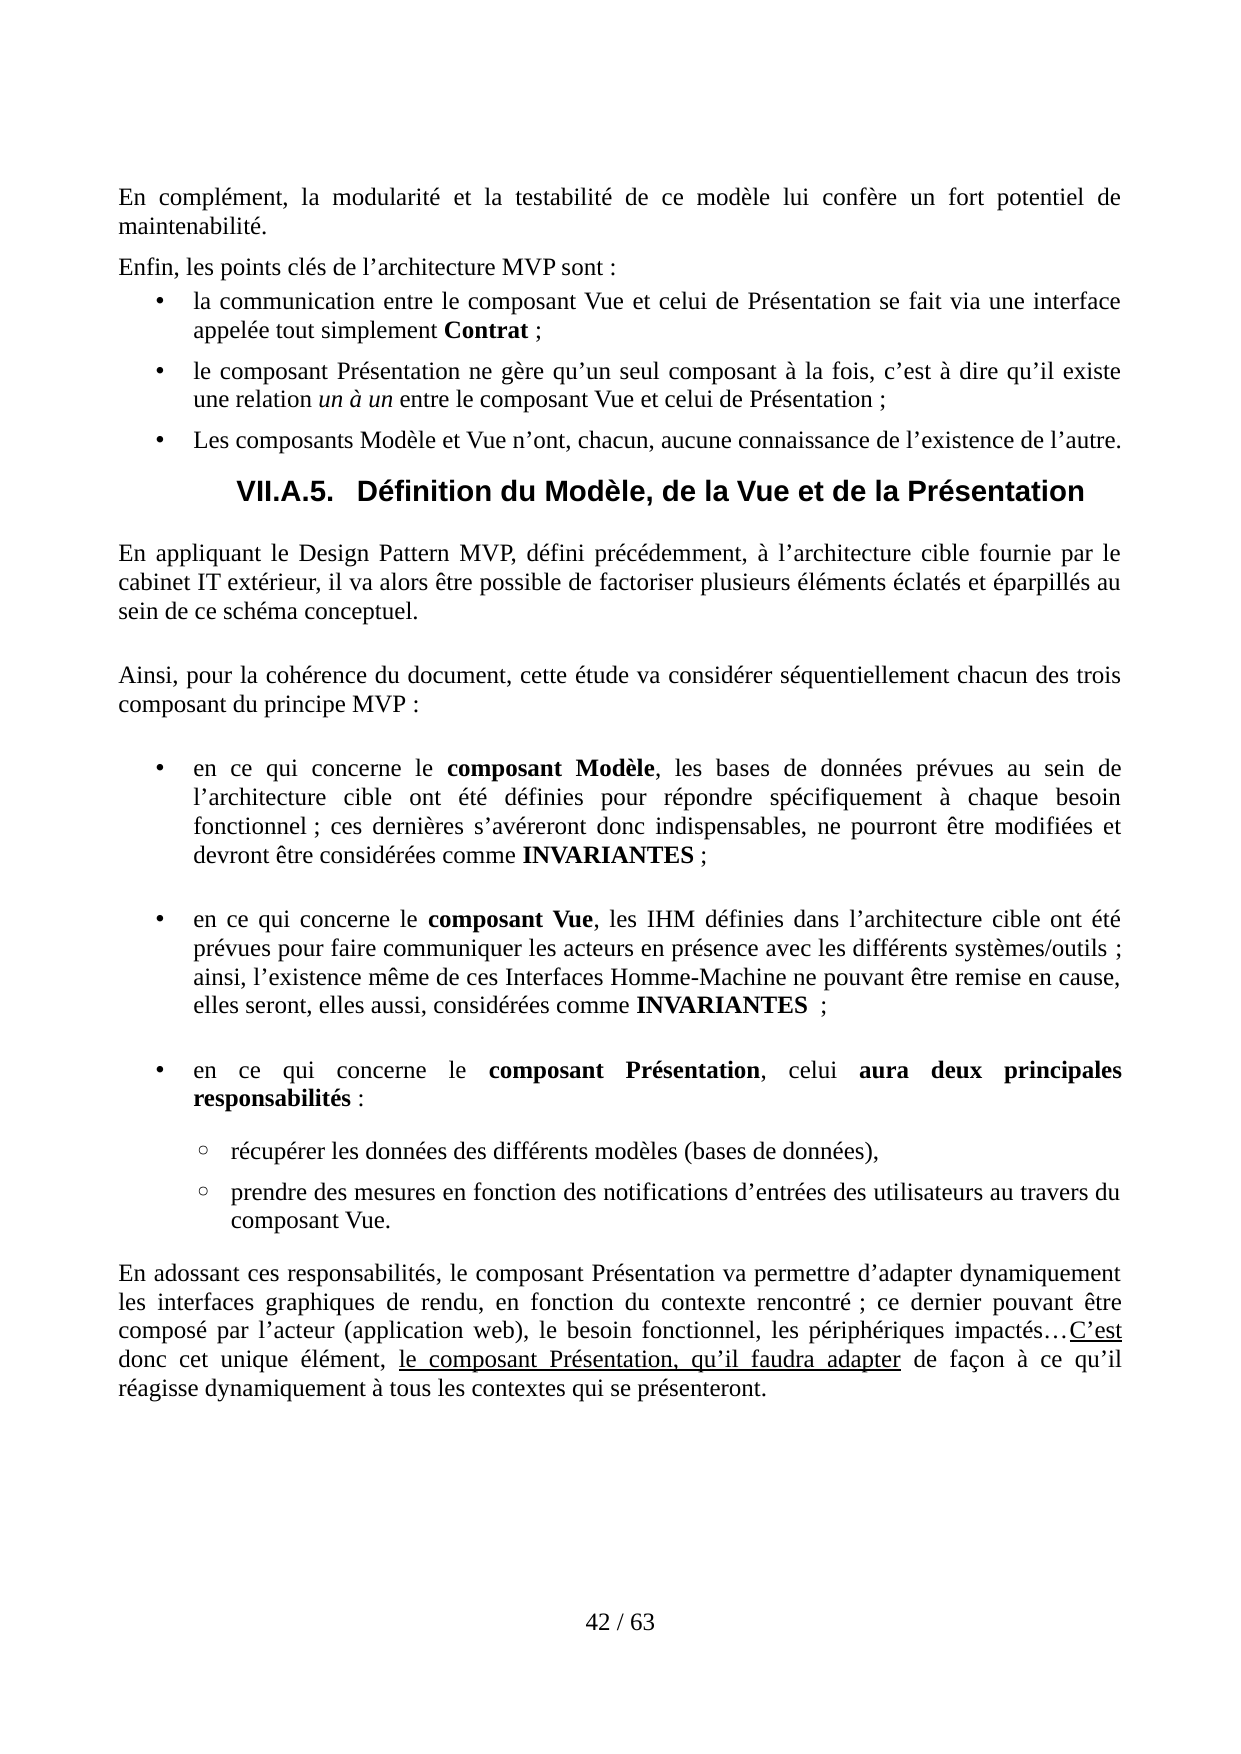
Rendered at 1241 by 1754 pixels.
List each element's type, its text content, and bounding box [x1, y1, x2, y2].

list en ce qui concerne le composant Présentation, celui aura deux principales responsabilités : [156, 1055, 1122, 1112]
list en ce qui concerne le composant Modèle, les bases de données prévues au sein de l’architecture cible ont été définies pour répondre spécifiquement à chaque besoin fonctionnel ; ces dernières s’avéreront donc indispensables, ne pourront être modifiées et devront être considérées comme INVARIANTES ; [156, 753, 1122, 868]
list le composant Présentation ne gère qu’un seul composant à la fois, c’est à dire qu’il existe une relation un à un entre le composant Vue et celui de Présentation ; [156, 356, 1122, 413]
list la communication entre le composant Vue et celui de Présentation se fait via une interface appelée tout simplement Contrat ; [156, 286, 1122, 344]
text En adossant ces responsabilités, le composant Présentation va permettre d’adapter dynamiquement les interfaces graphiques de rendu, en fonction du contexte rencontré ; ce dernier pouvant être composé par l’acteur (application web), le besoin fonctionnel, les périphériques impactés…C’est donc cet unique élément, le composant Présentation, qu’il faudra adapter de façon à ce qu’il réagisse dynamiquement à tous les contextes qui se présenteront. [118, 1258, 1122, 1402]
list récupérer les données des différents modèles (bases de données), [193, 1136, 1122, 1165]
text En appliquant le Design Pattern MVP, défini précédemment, à l’architecture cible fournie par le cabinet IT extérieur, il va alors être possible de factoriser plusieurs éléments éclatés et éparpillés au sein de ce schéma conceptuel. [118, 538, 1122, 625]
list en ce qui concerne le composant Vue, les IHM définies dans l’architecture cible ont été prévues pour faire communiquer les acteurs en présence avec les différents systèmes/outils ; ainsi, l’existence même de ces Interfaces Homme-Machine ne pouvant être remise en cause, elles seront, elles aussi, considérées comme INVARIANTES ; [156, 904, 1122, 1019]
list prendre des mesures en fonction des notifications d’entrées des utilisateurs au travers du composant Vue. [193, 1177, 1122, 1234]
text Enfin, les points clés de l’architecture MVP sont : [118, 252, 1122, 280]
list Les composants Modèle et Vue n’ont, chacun, aucune connaissance de l’existence de l’autre. [156, 425, 1122, 454]
text Ainsi, pour la cohérence du document, cette étude va considérer séquentiellement chacun des trois composant du principe MVP : [118, 660, 1122, 718]
text En complément, la modularité et la testabilité de ce modèle lui confère un fort potentiel de maintenabilité. [118, 182, 1122, 240]
subtitle Définition du Modèle, de la Vue et de la Présentation [118, 474, 1122, 508]
